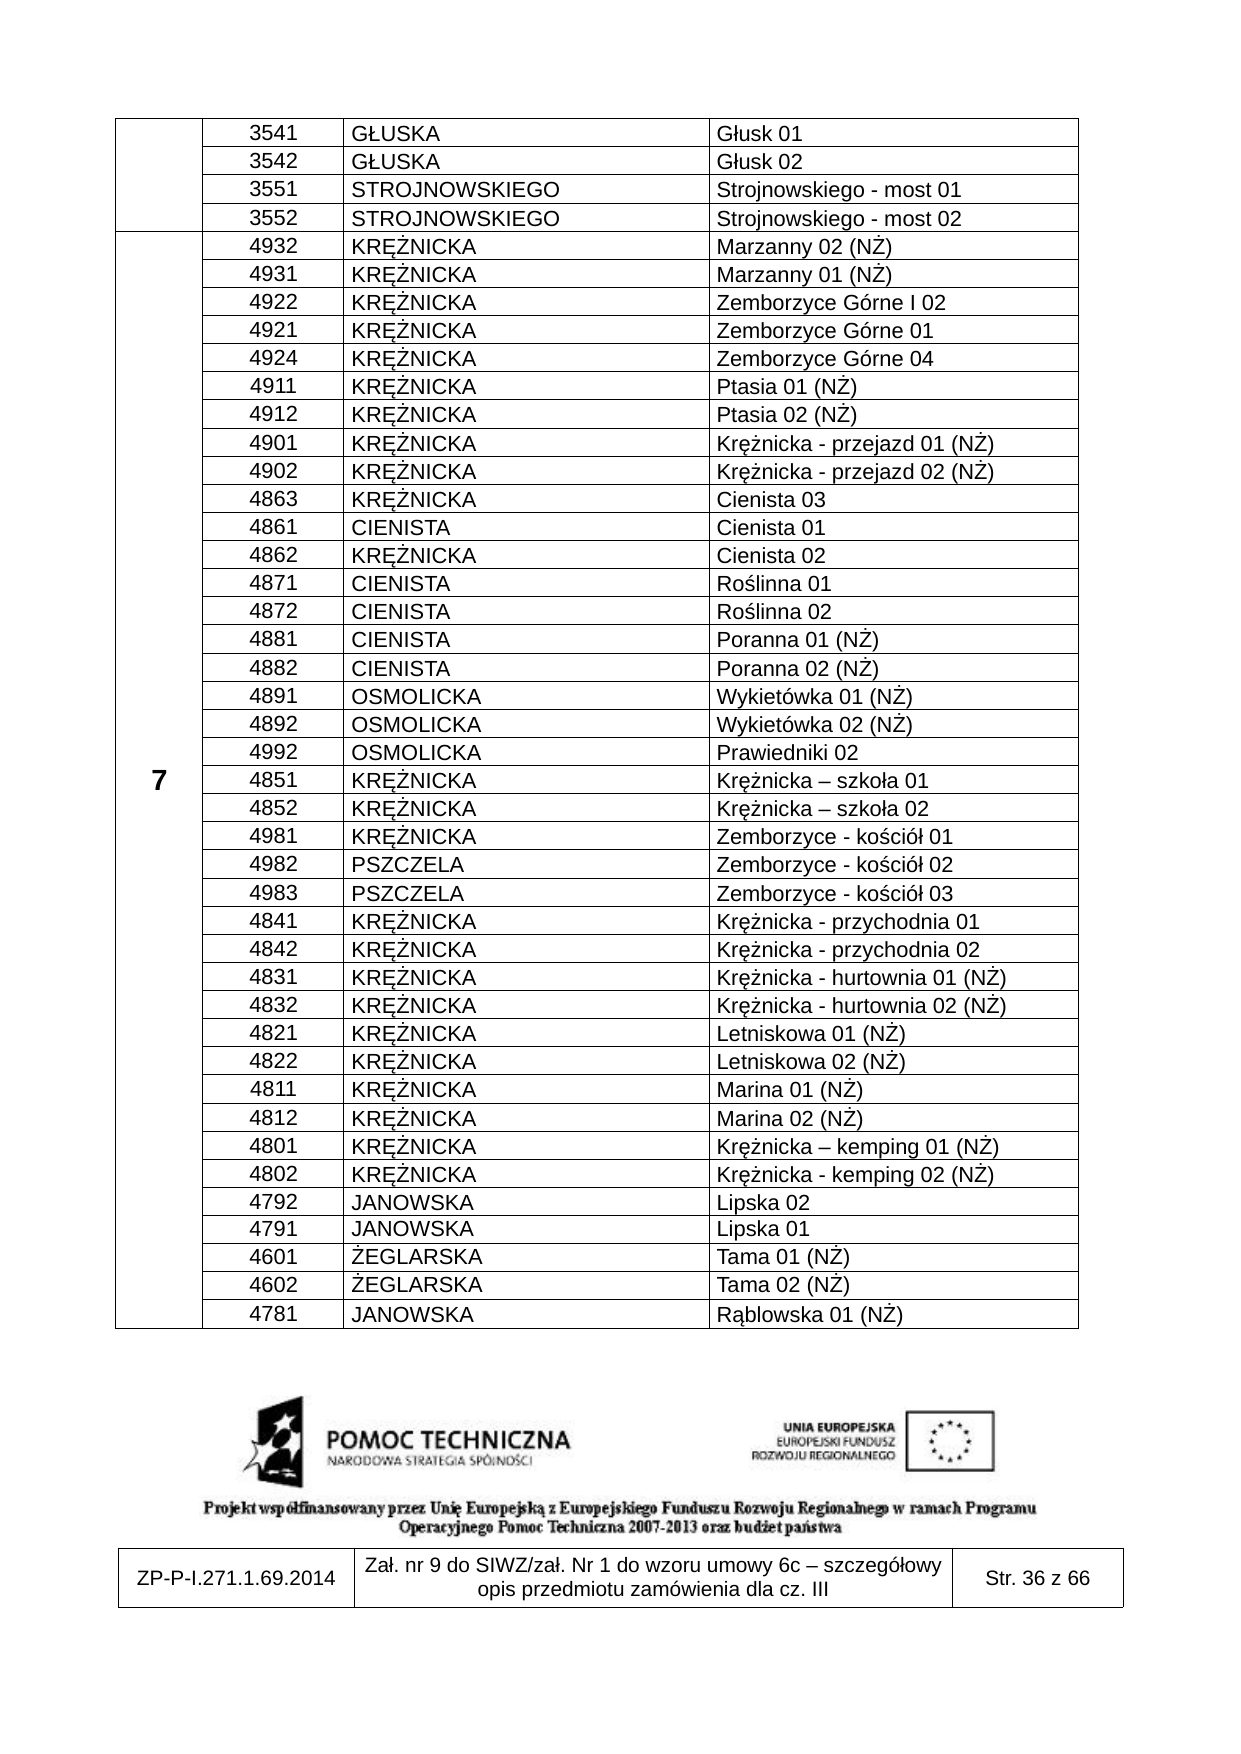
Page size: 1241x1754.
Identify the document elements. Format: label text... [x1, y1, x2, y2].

table_cell PSZCZELA [344, 879, 709, 906]
table_cell Krężnicka - przychodnia 01 [710, 907, 1078, 934]
table_cell OSMOLICKA [344, 682, 709, 709]
table_cell KRĘŻNICKA [344, 1019, 709, 1046]
table_cell Ptasia 02 (NŻ) [710, 400, 1078, 427]
table_cell 4791 [203, 1216, 343, 1243]
table_cell Krężnicka - hurtownia 01 (NŻ) [710, 963, 1078, 990]
table_cell Tama 02 (NŻ) [710, 1272, 1078, 1299]
table_cell 4871 [203, 569, 343, 596]
table_cell 4792 [203, 1188, 343, 1215]
table_cell Krężnicka – kemping 01 (NŻ) [710, 1132, 1078, 1159]
table_cell KRĘŻNICKA [344, 1160, 709, 1187]
table_cell 4983 [203, 879, 343, 906]
table_cell KRĘŻNICKA [344, 822, 709, 849]
table_cell 4891 [203, 682, 343, 709]
table_cell Cienista 03 [710, 485, 1078, 512]
table_cell Prawiedniki 02 [710, 738, 1078, 765]
table_cell KRĘŻNICKA [344, 963, 709, 990]
table_cell 4602 [203, 1272, 343, 1299]
table_cell 4921 [203, 316, 343, 343]
table_cell Krężnicka - przejazd 02 (NŻ) [710, 457, 1078, 484]
table_cell Głusk 02 [710, 147, 1078, 174]
table_cell Zemborzyce - kościół 02 [710, 850, 1078, 877]
table_cell 4842 [203, 935, 343, 962]
table_cell 4892 [203, 710, 343, 737]
table_cell PSZCZELA [344, 850, 709, 877]
table_cell Roślinna 02 [710, 597, 1078, 624]
table_cell 3552 [203, 204, 343, 231]
table_cell Krężnicka – szkoła 02 [710, 794, 1078, 821]
table_cell GŁUSKA [344, 119, 709, 146]
table_cell STROJNOWSKIEGO [344, 175, 709, 202]
table_cell 4802 [203, 1160, 343, 1187]
table_cell Ptasia 01 (NŻ) [710, 372, 1078, 399]
table_cell 4932 [203, 232, 343, 259]
table_cell 7 [116, 232, 202, 1327]
table_cell CIENISTA [344, 569, 709, 596]
table_cell 3551 [203, 175, 343, 202]
table_cell 4882 [203, 654, 343, 681]
table_cell JANOWSKA [344, 1300, 709, 1327]
table_cell Lipska 02 [710, 1188, 1078, 1215]
table_cell Krężnicka – szkoła 01 [710, 766, 1078, 793]
table_cell KRĘŻNICKA [344, 1132, 709, 1159]
table_cell OSMOLICKA [344, 710, 709, 737]
table_cell Lipska 01 [710, 1216, 1078, 1243]
table_cell 4981 [203, 822, 343, 849]
table_cell KRĘŻNICKA [344, 316, 709, 343]
table_cell 4801 [203, 1132, 343, 1159]
table_cell Marina 02 (NŻ) [710, 1104, 1078, 1131]
table_cell JANOWSKA [344, 1216, 709, 1243]
table_cell KRĘŻNICKA [344, 485, 709, 512]
table_cell Krężnicka - hurtownia 02 (NŻ) [710, 991, 1078, 1018]
table_cell Zemborzyce Górne I 02 [710, 288, 1078, 315]
table_cell 3541 [203, 119, 343, 146]
table_cell Poranna 02 (NŻ) [710, 654, 1078, 681]
table_cell KRĘŻNICKA [344, 429, 709, 456]
table_cell 4901 [203, 429, 343, 456]
table_cell CIENISTA [344, 654, 709, 681]
table_cell Zemborzyce - kościół 03 [710, 879, 1078, 906]
table_cell Krężnicka - kemping 02 (NŻ) [710, 1160, 1078, 1187]
table_cell Strojnowskiego - most 01 [710, 175, 1078, 202]
table_cell KRĘŻNICKA [344, 344, 709, 371]
table_cell ŻEGLARSKA [344, 1272, 709, 1299]
table_cell Wykietówka 02 (NŻ) [710, 710, 1078, 737]
table_cell Zemborzyce - kościół 01 [710, 822, 1078, 849]
table_cell 4912 [203, 400, 343, 427]
table_cell 4872 [203, 597, 343, 624]
table_cell KRĘŻNICKA [344, 457, 709, 484]
table_cell Cienista 02 [710, 541, 1078, 568]
table_cell KRĘŻNICKA [344, 372, 709, 399]
table_cell [116, 119, 202, 231]
table_cell 4781 [203, 1300, 343, 1327]
table_cell 4862 [203, 541, 343, 568]
table_cell 4861 [203, 513, 343, 540]
table_cell 4812 [203, 1104, 343, 1131]
table_cell Marina 01 (NŻ) [710, 1075, 1078, 1102]
picture [199, 1395, 1042, 1538]
table_cell Krężnicka - przejazd 01 (NŻ) [710, 429, 1078, 456]
table_cell Zemborzyce Górne 04 [710, 344, 1078, 371]
table_cell 4924 [203, 344, 343, 371]
table_cell CIENISTA [344, 597, 709, 624]
table_cell 4992 [203, 738, 343, 765]
table_cell 4911 [203, 372, 343, 399]
table_cell 4902 [203, 457, 343, 484]
table_cell Rąblowska 01 (NŻ) [710, 1300, 1078, 1327]
table_cell Cienista 01 [710, 513, 1078, 540]
table_cell KRĘŻNICKA [344, 541, 709, 568]
table_cell CIENISTA [344, 513, 709, 540]
table_cell Letniskowa 01 (NŻ) [710, 1019, 1078, 1046]
table_cell Poranna 01 (NŻ) [710, 625, 1078, 652]
table_cell KRĘŻNICKA [344, 935, 709, 962]
table_cell KRĘŻNICKA [344, 400, 709, 427]
table_cell GŁUSKA [344, 147, 709, 174]
table_cell STROJNOWSKIEGO [344, 204, 709, 231]
table_cell KRĘŻNICKA [344, 991, 709, 1018]
table_cell 4881 [203, 625, 343, 652]
table_cell OSMOLICKA [344, 738, 709, 765]
table_cell Zemborzyce Górne 01 [710, 316, 1078, 343]
table_cell Marzanny 01 (NŻ) [710, 260, 1078, 287]
table_cell Marzanny 02 (NŻ) [710, 232, 1078, 259]
table_cell 4922 [203, 288, 343, 315]
table_cell 4831 [203, 963, 343, 990]
table_cell CIENISTA [344, 625, 709, 652]
table_cell 4841 [203, 907, 343, 934]
table_cell 4601 [203, 1244, 343, 1271]
table_cell KRĘŻNICKA [344, 232, 709, 259]
table_cell 4822 [203, 1047, 343, 1074]
table_cell 4852 [203, 794, 343, 821]
table_cell KRĘŻNICKA [344, 1104, 709, 1131]
table_cell KRĘŻNICKA [344, 766, 709, 793]
table_cell KRĘŻNICKA [344, 288, 709, 315]
table_cell KRĘŻNICKA [344, 1075, 709, 1102]
table_cell Wykietówka 01 (NŻ) [710, 682, 1078, 709]
table_cell 4821 [203, 1019, 343, 1046]
table_cell 4931 [203, 260, 343, 287]
table_cell Tama 01 (NŻ) [710, 1244, 1078, 1271]
table_cell 4851 [203, 766, 343, 793]
table_cell Letniskowa 02 (NŻ) [710, 1047, 1078, 1074]
table_cell JANOWSKA [344, 1188, 709, 1215]
table_cell KRĘŻNICKA [344, 907, 709, 934]
table_cell 4982 [203, 850, 343, 877]
table_cell KRĘŻNICKA [344, 794, 709, 821]
table_cell Krężnicka - przychodnia 02 [710, 935, 1078, 962]
table_cell ŻEGLARSKA [344, 1244, 709, 1271]
table_cell 4832 [203, 991, 343, 1018]
table_cell Roślinna 01 [710, 569, 1078, 596]
table_cell KRĘŻNICKA [344, 1047, 709, 1074]
table_cell Strojnowskiego - most 02 [710, 204, 1078, 231]
table_cell Głusk 01 [710, 119, 1078, 146]
table_cell 4811 [203, 1075, 343, 1102]
table_cell 4863 [203, 485, 343, 512]
table_cell 3542 [203, 147, 343, 174]
table_cell KRĘŻNICKA [344, 260, 709, 287]
